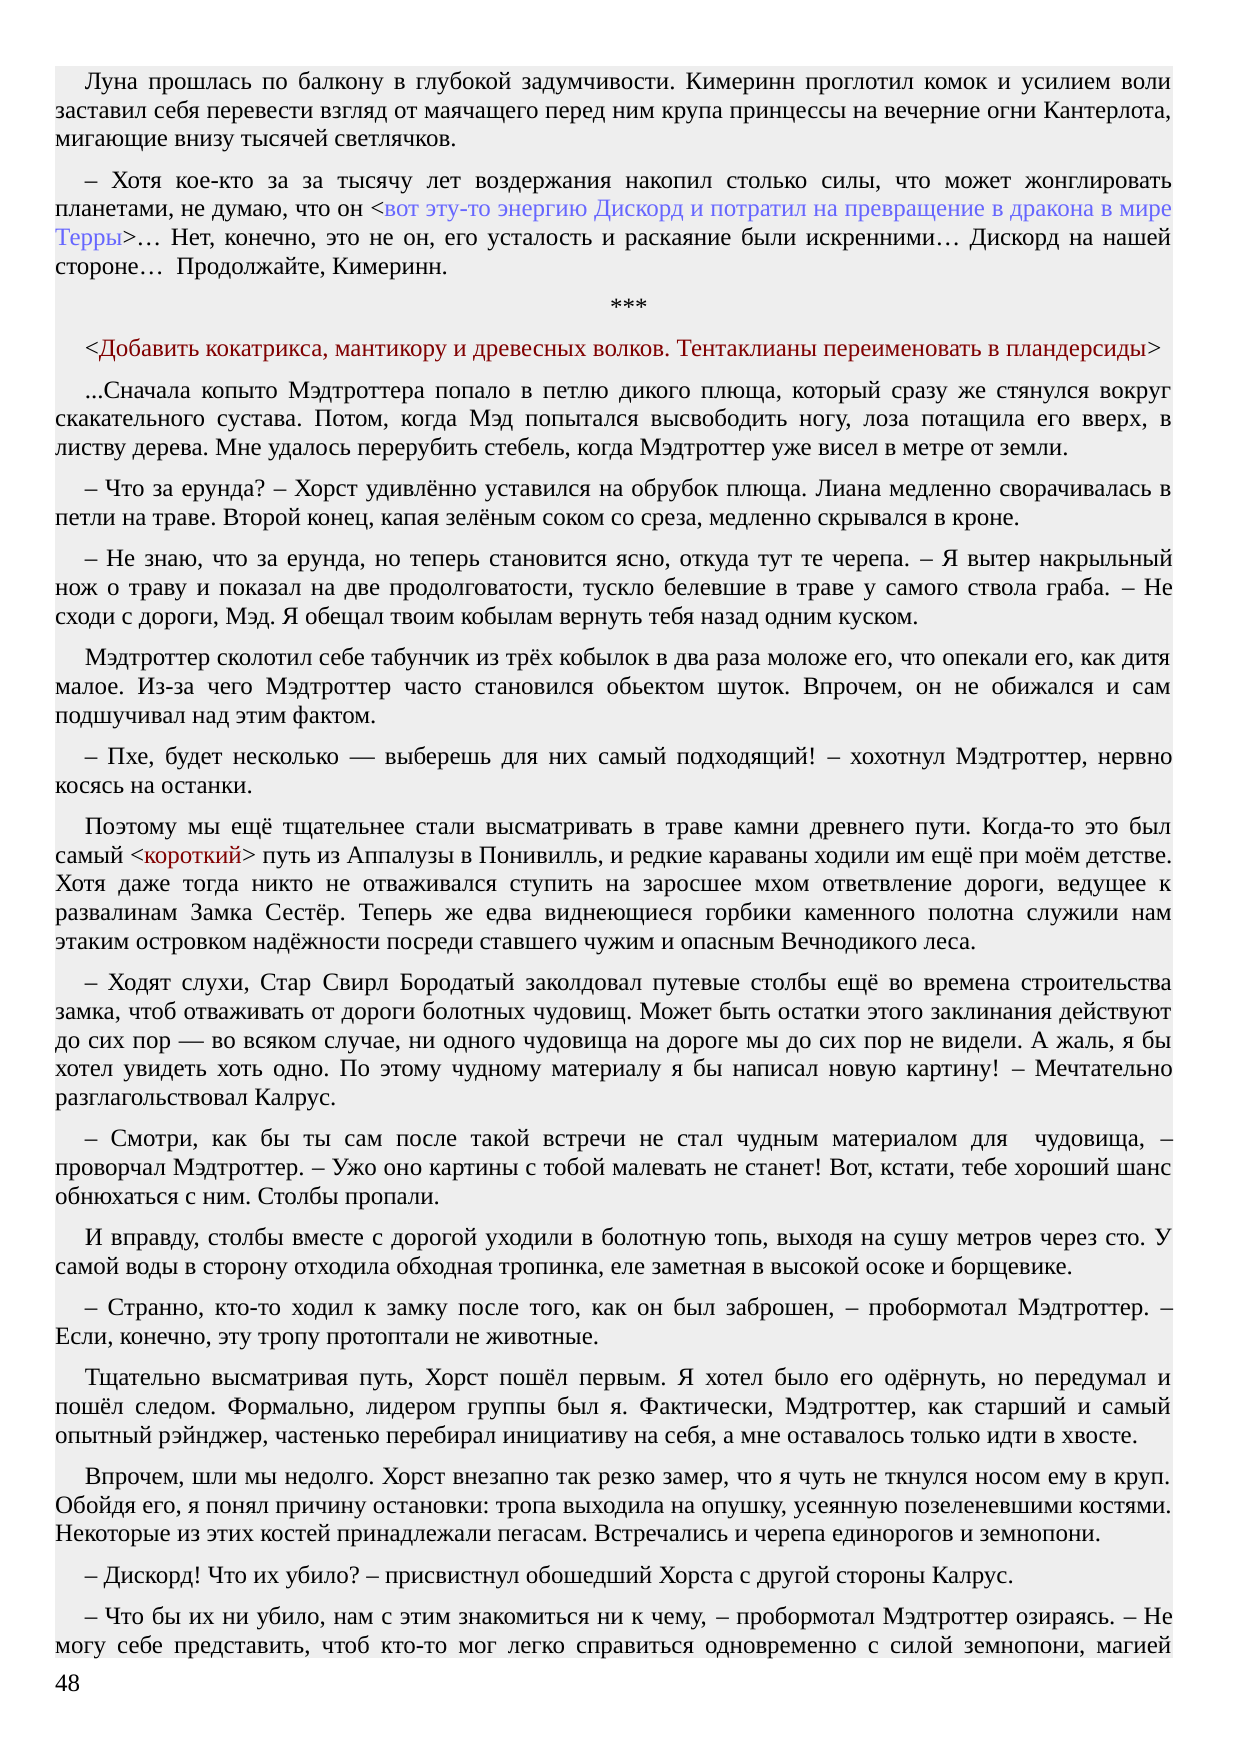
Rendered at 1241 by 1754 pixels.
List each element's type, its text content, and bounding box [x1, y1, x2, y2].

text – Что за ерунда? – Хорст удивлённо уставился на обрубок плюща. Лиана медленно сворачивалась в петли на траве. Второй конец, капая зелёным соком со среза, медленно скрывался в кроне. [55, 473, 1173, 531]
text – Что бы их ни убило, нам с этим знакомиться ни к чему, – пробормотал Мэдтроттер озираясь. – Не могу себе представить, чтоб кто-то мог легко справиться одновременно с силой земнопони, магией [55, 1601, 1173, 1658]
text – Дискорд! Что их убило? – присвистнул обошедший Хорста с другой стороны Калрус. [55, 1560, 1173, 1588]
text – Ходят слухи, Стар Cвирл Бородатый заколдовал путевые столбы ещё во времена строительства замка, чтоб отваживать от дороги болотных чудовищ. Может быть остатки этого заклинания действуют до сих пор — во всяком случае, ни одного чудовища на дороге мы до сих пор не видели. А жаль, я бы хотел увидеть хоть одно. По этому чудному материалу я бы написал новую картину! – Мечтательно разглагольствовал Калрус. [55, 967, 1173, 1111]
text – Смотри, как бы ты сам после такой встречи не стал чудным материалом для чудовища, – проворчал Мэдтроттер. – Ужо оно картины с тобой малевать не станет! Вот, кстати, тебе хороший шанс обнюхаться с ним. Столбы пропали. [55, 1123, 1173, 1210]
text Поэтому мы ещё тщательнее стали высматривать в траве камни древнего пути. Когда-то это был самый <короткий> путь из Аппалузы в Понивилль, и редкие караваны ходили им ещё при моём детстве. Хотя даже тогда никто не отваживался ступить на заросшее мхом ответвление дороги, ведущее к развалинам Замка Сестёр. Теперь же едва виднеющиеся горбики каменного полотна служили нам этаким островком надёжности посреди ставшего чужим и опасным Вечнодикого леса. [55, 811, 1173, 955]
text – Хотя кое-кто за за тысячу лет воздержания накопил столько силы, что может жонглировать планетами, не думаю, что он <вот эту-то энергию Дискорд и потратил на превращение в дракона в мире Терры>… Нет, конечно, это не он, его усталость и раскаяние были искренними… Дискорд на нашей стороне… Продолжайте, Кимеринн. [55, 165, 1173, 280]
text И вправду, столбы вместе с дорогой уходили в болотную топь, выходя на сушу метров через сто. У самой воды в сторону отходила обходная тропинка, еле заметная в высокой осоке и борщевике. [55, 1222, 1173, 1280]
text Впрочем, шли мы недолго. Хорст внезапно так резко замер, что я чуть не ткнулся носом ему в круп. Обойдя его, я понял причину остановки: тропа выходила на опушку, усеянную позеленевшими костями. Некоторые из этих костей принадлежали пегасам. Встречались и черепа единорогов и земнопони. [55, 1461, 1173, 1547]
text *** [55, 292, 1173, 321]
text Мэдтроттер сколотил себе табунчик из трёх кобылок в два раза моложе его, что опекали его, как дитя малое. Из-за чего Мэдтроттер часто становился обьектом шуток. Впрочем, он не обижался и сам подшучивал над этим фактом. [55, 642, 1173, 728]
text – Не знаю, что за ерунда, но теперь становится ясно, откуда тут те черепа. – Я вытер накрыльный нож о траву и показал на две продолговатости, тускло белевшие в траве у самого ствола граба. – Не сходи с дороги, Мэд. Я обещал твоим кобылам вернуть тебя назад одним куском. [55, 543, 1173, 630]
text <Добавить кокатрикса, мантикору и древесных волков. Тентаклианы переименовать в пландерсиды> [55, 333, 1173, 362]
text – Странно, кто-то ходил к замку после того, как он был заброшен, – пробормотал Мэдтроттер. – Если, конечно, эту тропу протоптали не животные. [55, 1292, 1173, 1350]
text – Пхе, будет несколько — выберешь для них самый подходящий! – хохотнул Мэдтроттер, нервно косясь на останки. [55, 741, 1173, 798]
text Луна прошлась по балкону в глубокой задумчивости. Кимеринн проглотил комок и усилием воли заставил себя перевести взгляд от маячащего перед ним крупа принцессы на вечерние огни Кантерлота, мигающие внизу тысячей светлячков. [55, 66, 1173, 152]
text ...Сначала копыто Мэдтроттера попало в петлю дикого плюща, который сразу же стянулся вокруг скакательного сустава. Потом, когда Мэд попытался высвободить ногу, лоза потащила его вверх, в листву дерева. Мне удалось перерубить стебель, когда Мэдтроттер уже висел в метре от земли. [55, 375, 1173, 461]
text Тщательно высматривая путь, Хорст пошёл первым. Я хотел было его одёрнуть, но передумал и пошёл следом. Формально, лидером группы был я. Фактически, Мэдтроттер, как старший и самый опытный рэйнджер, частенько перебирал инициативу на себя, а мне оставалось только идти в хвосте. [55, 1362, 1173, 1448]
